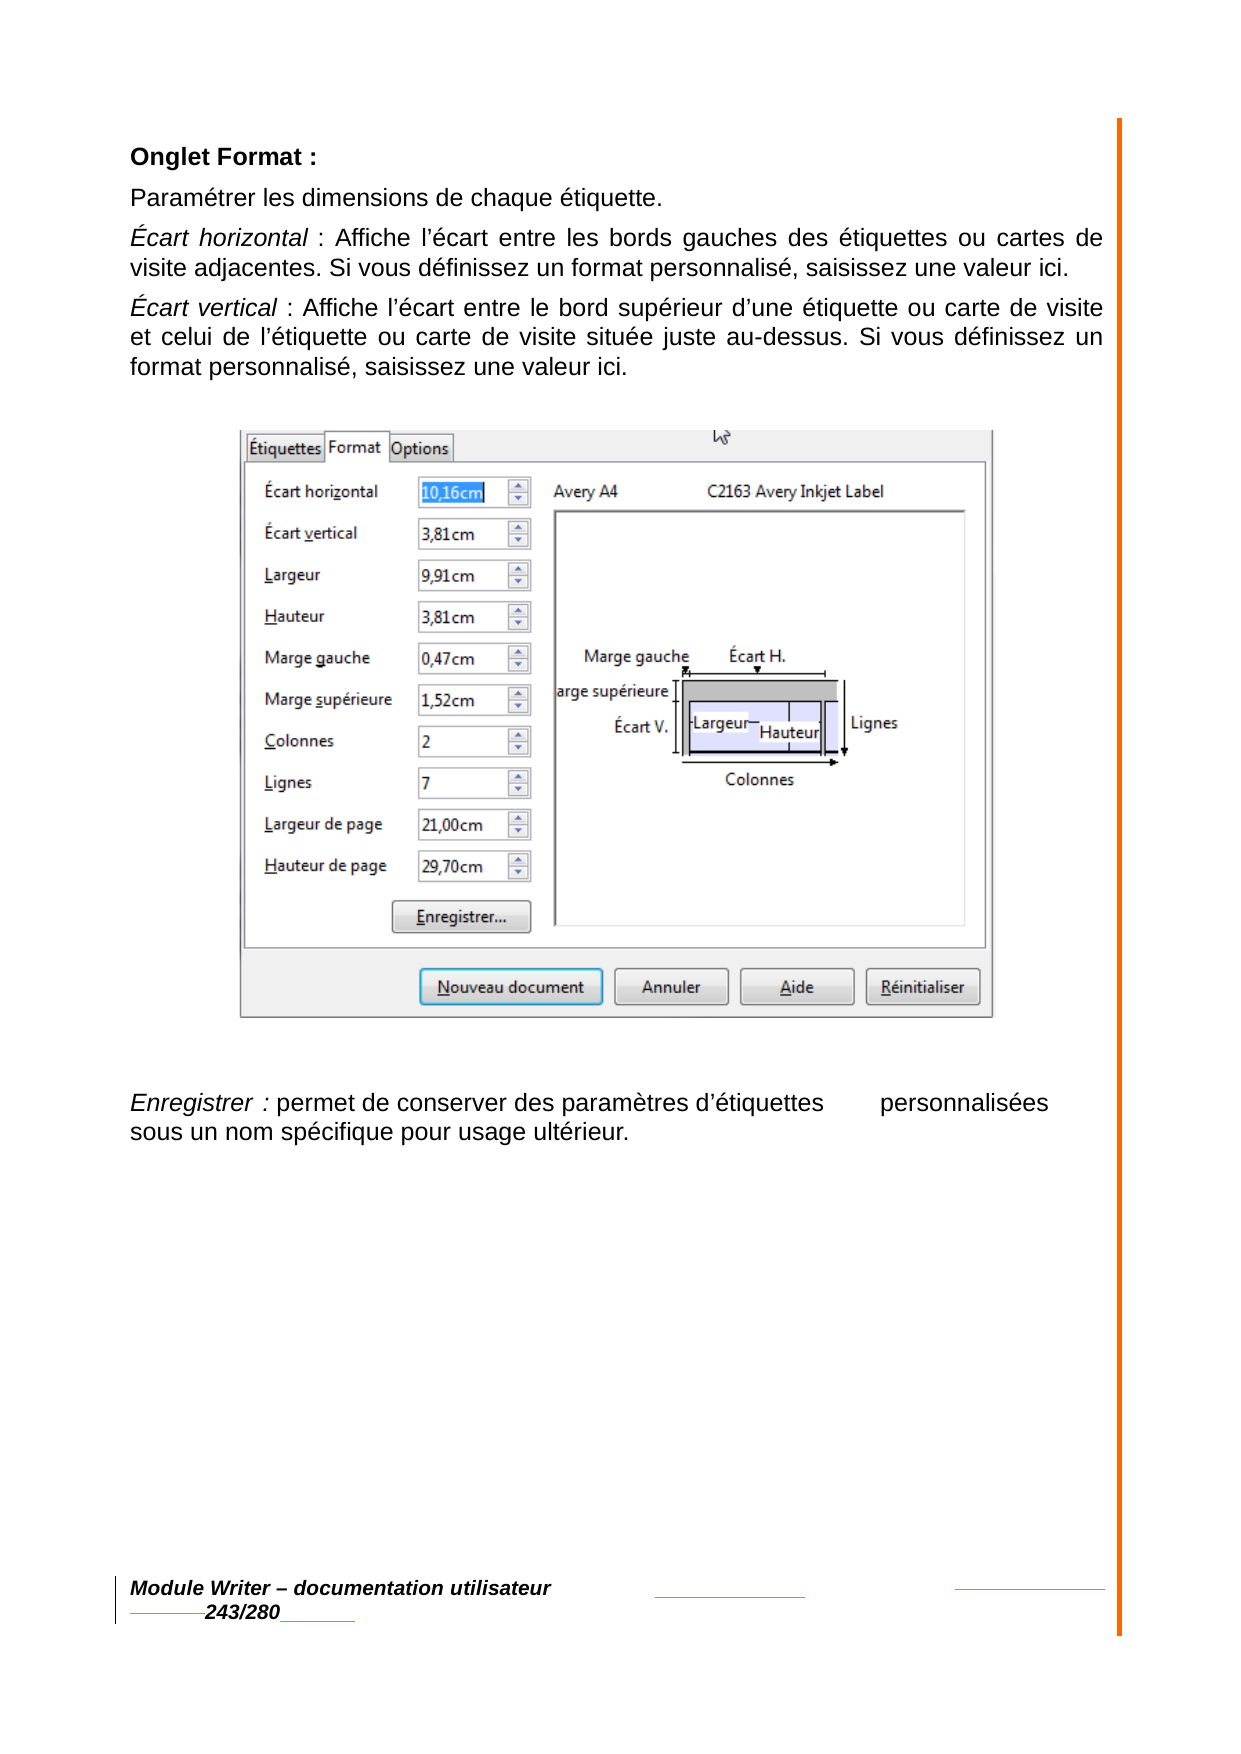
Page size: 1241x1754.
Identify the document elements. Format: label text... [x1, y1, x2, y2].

text Enregistrer : permet de conserver des paramètres d’étiquettes personnalisées sous un nom spécifique pour usage ultérieur. [130, 1088, 1105, 1146]
picture [239, 430, 996, 1018]
text Onglet Format : [130, 142, 1105, 171]
text Écart vertical : Affiche l’écart entre le bord supérieur d’une étiquette ou carte de visite et celui de l’étiquette ou carte de visite située juste au-dessus. Si vous définissez un format personnalisé, saisissez une valeur ici. [130, 293, 1105, 380]
text Écart horizontal : Affiche l’écart entre les bords gauches des étiquettes ou cartes de visite adjacentes. Si vous définissez un format personnalisé, saisissez une valeur ici. [130, 223, 1105, 281]
text Paramétrer les dimensions de chaque étiquette. [130, 182, 1105, 212]
